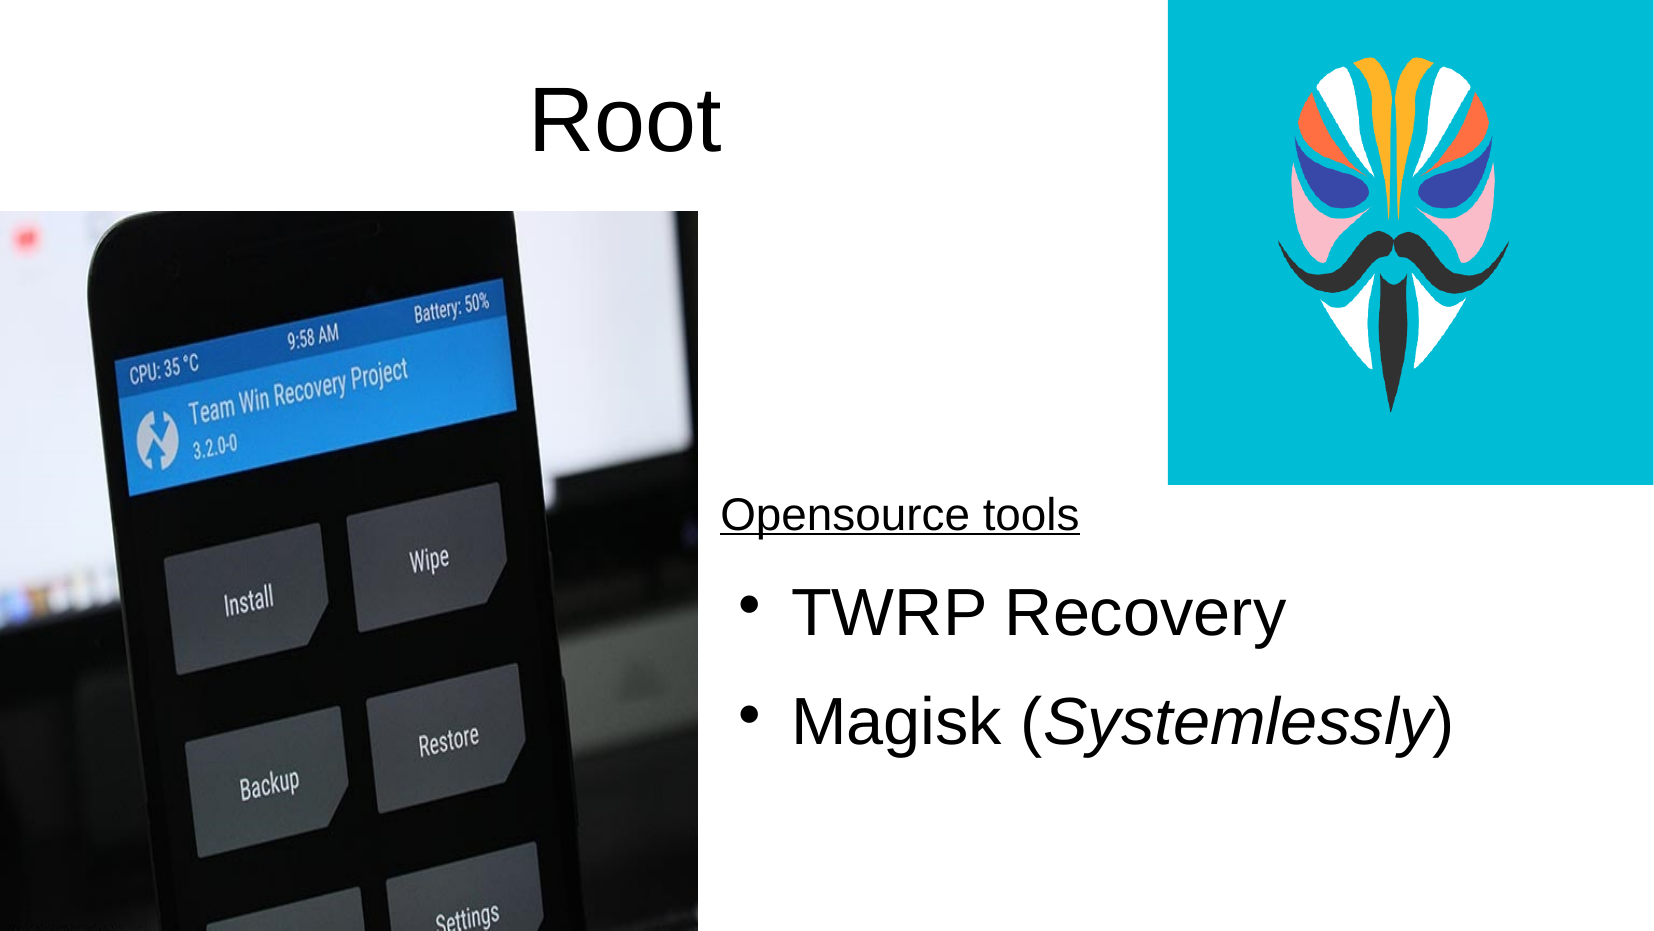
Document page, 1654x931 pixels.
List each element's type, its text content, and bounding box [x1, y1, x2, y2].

text_box Opensource tools TWRP Recovery Magisk (Systemlessly) [720, 484, 1642, 930]
picture [1167, 0, 1654, 485]
text_box Root [82, 37, 1167, 193]
picture [0, 211, 698, 931]
